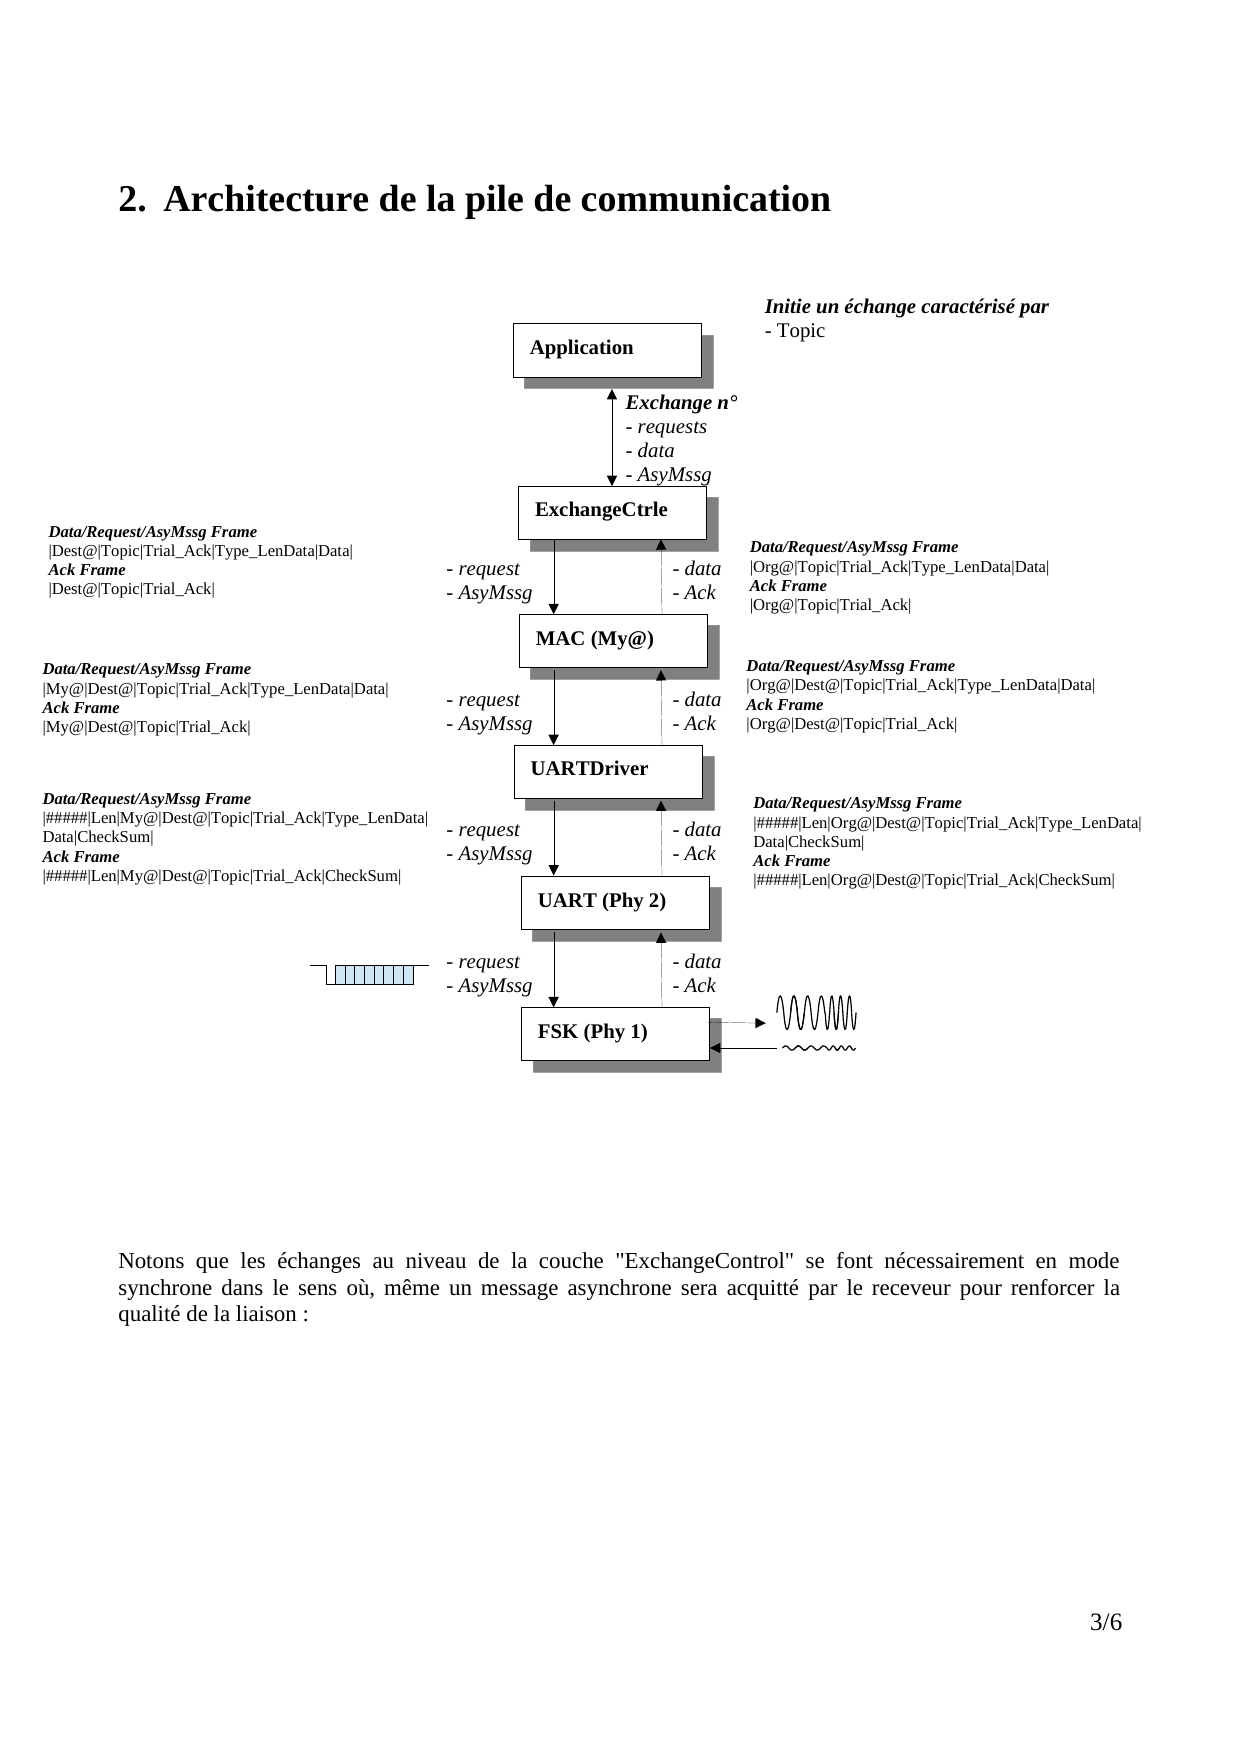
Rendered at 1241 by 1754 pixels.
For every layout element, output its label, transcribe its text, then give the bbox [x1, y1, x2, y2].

text Notons que les échanges au niveau de la couche "ExchangeControl" se font nécessairement en mode synchrone dans le sens où, même un message asynchrone sera acquitté par le receveur pour renforcer la qualité de la liaison : [118, 1247, 1122, 1327]
subtitle Architecture de la pile de communication [118, 176, 1122, 220]
